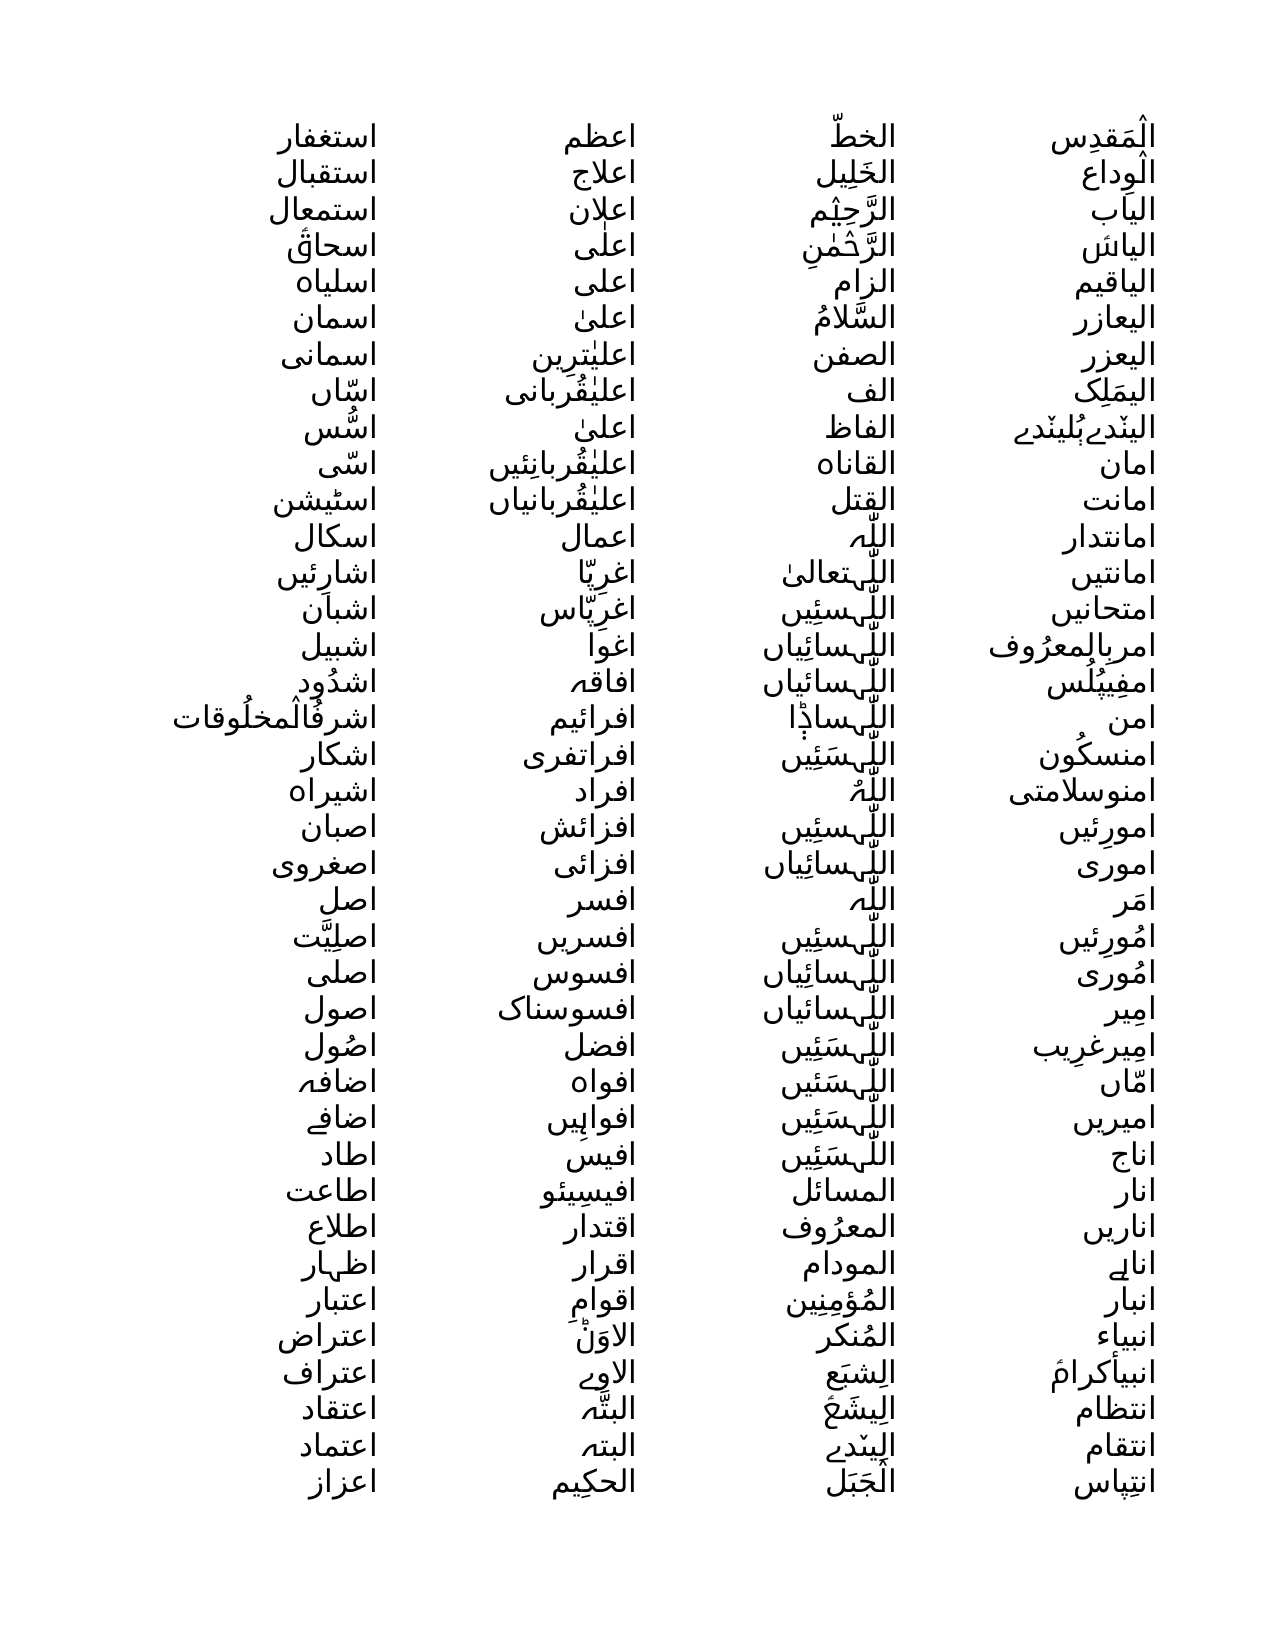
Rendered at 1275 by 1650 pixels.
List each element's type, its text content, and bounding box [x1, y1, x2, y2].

text اصُول [118, 1027, 378, 1063]
text افسر [378, 882, 637, 918]
text اقتدار [378, 1209, 637, 1245]
text امربِالمعرُوف [897, 627, 1157, 663]
text اصل [118, 882, 378, 918]
text اللّٰہ﻿سَئِیں [637, 1027, 897, 1063]
text اسُّس [118, 409, 378, 445]
text الاوے [378, 1354, 637, 1391]
text افزائی [378, 845, 637, 882]
text اللّٰہ‎سئِیں [637, 809, 897, 845]
text امانتدار [897, 518, 1157, 554]
text اسٹیشن [118, 482, 378, 518]
text افیس [378, 1136, 637, 1172]
text الف [637, 373, 897, 409]
text المُنکر [637, 1318, 897, 1354]
text اعمال [378, 518, 637, 554]
text افیسِیئو [378, 1172, 637, 1209]
text الزام [637, 263, 897, 300]
text انبیاء [897, 1318, 1157, 1354]
text افواہِیں [378, 1100, 637, 1136]
text اللّٰہُ [637, 772, 897, 809]
text انتِپاس [897, 1463, 1157, 1499]
text اضافہ [118, 1063, 378, 1100]
text اصغروی [118, 845, 378, 882]
text اعلیٰترِین [378, 336, 637, 373]
text الینٚدےٻُلینٚدے [897, 409, 1157, 445]
text امن [897, 700, 1157, 736]
text اسمان [118, 300, 378, 336]
text المُؤمِنِین [637, 1281, 897, 1318]
text امن​و​سلامتی [897, 772, 1157, 809]
text الیعازر [897, 300, 1157, 336]
text اظہار [118, 1245, 378, 1281]
text الِشبَع [637, 1354, 897, 1391]
text اعلان [378, 191, 637, 227]
text امانتیں [897, 554, 1157, 591]
text اللّٰہ﻿﻿﻿سَئِیں [637, 1136, 897, 1172]
text امان [897, 445, 1157, 482]
text البتَّہ [378, 1391, 637, 1427]
text امیریں [897, 1100, 1157, 1136]
text افسریں [378, 918, 637, 954]
text اشیراہ [118, 772, 378, 809]
text اعتماد [118, 1427, 378, 1463]
text اعلیٰ [378, 300, 637, 336]
text اسلیاہ [118, 263, 378, 300]
text اعلٰی [378, 227, 637, 263]
text اعلی [378, 263, 637, 300]
text اشدُود [118, 663, 378, 700]
text اللّٰہتعالیٰ [637, 554, 897, 591]
text امَر [897, 882, 1157, 918]
text اللّٰہساݙا [637, 700, 897, 736]
text افراتفری [378, 736, 637, 772]
text اناہے [897, 1245, 1157, 1281]
text اطاد [118, 1136, 378, 1172]
text اللّٰہ﻿سائِیاں [637, 954, 897, 991]
text افزائش [378, 809, 637, 845]
text الیمَلِک [897, 373, 1157, 409]
text انبار [897, 1281, 1157, 1318]
text اطلاع [118, 1209, 378, 1245]
text استقبال [118, 154, 378, 191]
text انتظام [897, 1391, 1157, 1427]
text الٛمَقدِس [897, 118, 1157, 154]
text امُورِئیں [897, 918, 1157, 954]
text الاوَݨ [378, 1318, 637, 1354]
text اعلیٰ﻿قُربانِئیں [378, 445, 637, 482]
text اللّٰہ﻿﻿سَئِیں [637, 1100, 897, 1136]
text انبیأکرامؑ [897, 1354, 1157, 1391]
text الحکِیم [378, 1463, 637, 1499]
text الِیشَعؑ [637, 1391, 897, 1427]
text الیاقیم [897, 263, 1157, 300]
text الفاظ [637, 409, 897, 445]
text اللّٰہسَئِیں [637, 736, 897, 772]
text افسوسناک [378, 991, 637, 1027]
text امتحانیں [897, 591, 1157, 627]
text اشکار [118, 736, 378, 772]
text البتہ [378, 1427, 637, 1463]
text افواہ [378, 1063, 637, 1100]
text اموری [897, 845, 1157, 882]
text اللّٰہ﻿سئِیں [637, 918, 897, 954]
text اشبیل [118, 627, 378, 663]
text اسمانی [118, 336, 378, 373]
text اشبان [118, 591, 378, 627]
text اعتراف [118, 1354, 378, 1391]
text اعلیٰقُربانی [378, 373, 637, 409]
text الِیںٚدے [637, 1427, 897, 1463]
text المسائل [637, 1172, 897, 1209]
text اعتقاد [118, 1391, 378, 1427]
text الٛوِداع [897, 154, 1157, 191]
text السَّلامُ [637, 300, 897, 336]
text الٛجَبَل [637, 1463, 897, 1499]
text اقوامِ [378, 1281, 637, 1318]
text اللّٰہ﻿سائیاں [637, 991, 897, 1027]
text الرَّحِیٛم [637, 191, 897, 227]
text اصول [118, 991, 378, 1027]
text اعزاز [118, 1463, 378, 1499]
text الصفن [637, 336, 897, 373]
text اغوا [378, 627, 637, 663]
text الیاب [897, 191, 1157, 227]
text اطاعت [118, 1172, 378, 1209]
text اللّٰہ [637, 518, 897, 554]
text اصبان [118, 809, 378, 845]
text امِیرغرِیب [897, 1027, 1157, 1063]
text الخَلِیل [637, 154, 897, 191]
text اعظم [378, 118, 637, 154]
text اقرار [378, 1245, 637, 1281]
text اللّٰہ﻿ [637, 882, 897, 918]
text الیاسؑ [897, 227, 1157, 263]
text اناج [897, 1136, 1157, 1172]
text افرائیم [378, 700, 637, 736]
text امفِیپُلُس [897, 663, 1157, 700]
text اسکال [118, 518, 378, 554]
text امُوری [897, 954, 1157, 991]
text الیعزر [897, 336, 1157, 373]
text امانت [897, 482, 1157, 518]
text اغرِپّاس [378, 591, 637, 627]
text المعرُوف [637, 1209, 897, 1245]
text اشرفُالٛمخلُوقات [118, 700, 378, 736]
text اللّٰہ‎سائِیاں [637, 845, 897, 882]
text اللّٰہسئِیں [637, 591, 897, 627]
text انتقام [897, 1427, 1157, 1463]
text اصلِیَّت [118, 918, 378, 954]
text القاناہ [637, 445, 897, 482]
text اللّٰہسائِیاں [637, 627, 897, 663]
text الرَّحٛمٰنِ [637, 227, 897, 263]
text افسوس [378, 954, 637, 991]
text انار [897, 1172, 1157, 1209]
text اللّٰہ﻿سَئیں [637, 1063, 897, 1100]
text استغفار [118, 118, 378, 154]
text امّاں [897, 1063, 1157, 1100]
text اسّی [118, 445, 378, 482]
text اسّاں [118, 373, 378, 409]
text افاقہ [378, 663, 637, 700]
text القتل [637, 482, 897, 518]
text امورِئیں [897, 809, 1157, 845]
text المودام [637, 1245, 897, 1281]
text اغرِپّا [378, 554, 637, 591]
text اصلی [118, 954, 378, 991]
text اللّٰہسائیاں [637, 663, 897, 700]
text امِیر [897, 991, 1157, 1027]
text اعلاج [378, 154, 637, 191]
text اعتبار [118, 1281, 378, 1318]
text افضل [378, 1027, 637, 1063]
text افراد [378, 772, 637, 809]
text الخطّ [637, 118, 897, 154]
text استمعال [118, 191, 378, 227]
text اشارِئیں [118, 554, 378, 591]
text اضافے [118, 1100, 378, 1136]
text اعلیٰ﻿قُربانیاں [378, 482, 637, 518]
text اعلیٰ﻿ [378, 409, 637, 445]
text اعتراض [118, 1318, 378, 1354]
text امنسکُون [897, 736, 1157, 772]
text اسحاقؑ [118, 227, 378, 263]
text اناریں [897, 1209, 1157, 1245]
